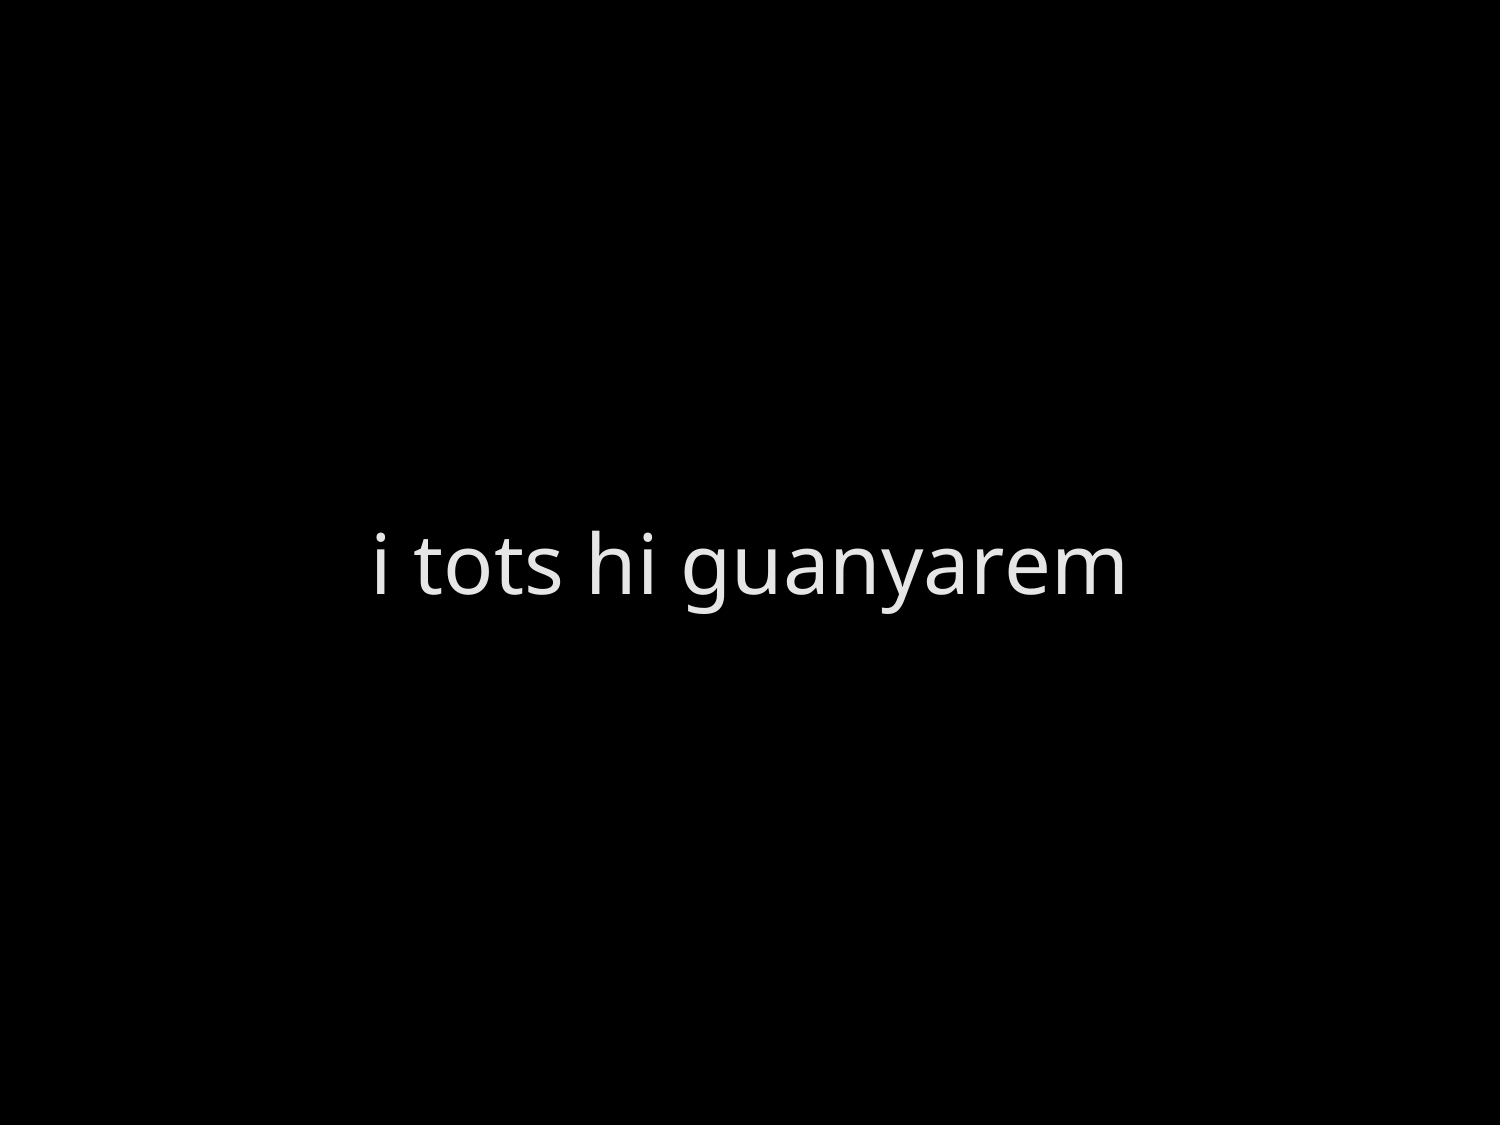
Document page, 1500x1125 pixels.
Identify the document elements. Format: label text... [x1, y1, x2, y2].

title i tots hi guanyarem [110, 468, 1392, 657]
